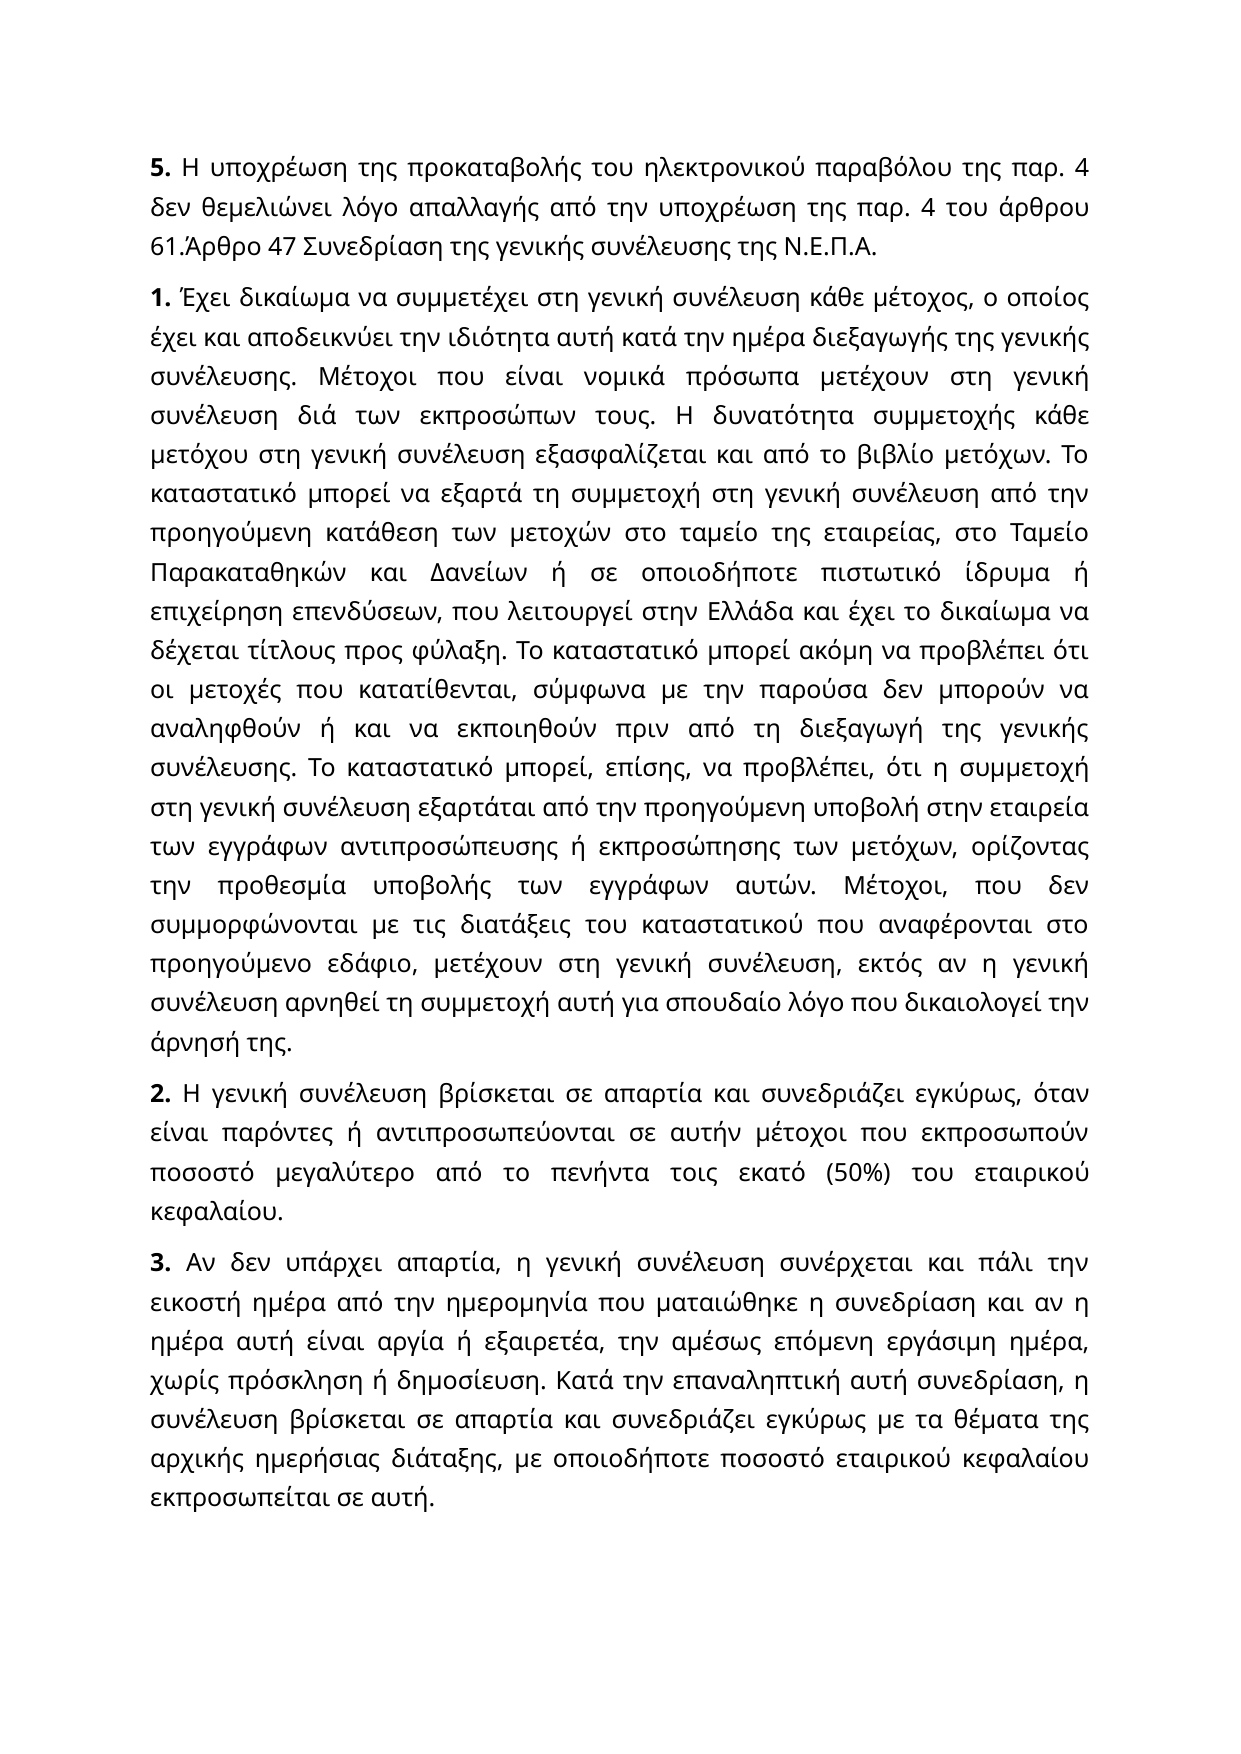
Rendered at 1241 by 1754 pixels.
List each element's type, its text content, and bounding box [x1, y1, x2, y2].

text 5. Η υποχρέωση της προκαταβολής του ηλεκτρονικού παραβόλου της παρ. 4 δεν θεμελιώνει λόγο απαλλαγής από την υποχρέωση της παρ. 4 του άρθρου 61.Άρθρο 47 Συνεδρίαση της γενικής συνέλευσης της Ν.Ε.Π.Α. [150, 150, 1090, 262]
text 3. Αν δεν υπάρχει απαρτία, η γενική συνέλευση συνέρχεται και πάλι την εικοστή ημέρα από την ημερομηνία που ματαιώθηκε η συνεδρίαση και αν η ημέρα αυτή είναι αργία ή εξαιρετέα, την αμέσως επόμενη εργάσιμη ημέρα, χωρίς πρόσκληση ή δημοσίευση. Κατά την επαναληπτική αυτή συνεδρίαση, η συνέλευση βρίσκεται σε απαρτία και συνεδριάζει εγκύρως με τα θέματα της αρχικής ημερήσιας διάταξης, με οποιοδήποτε ποσοστό εταιρικού κεφαλαίου εκπροσωπείται σε αυτή. [150, 1245, 1090, 1514]
text 2. Η γενική συνέλευση βρίσκεται σε απαρτία και συνεδριάζει εγκύρως, όταν είναι παρόντες ή αντιπροσωπεύονται σε αυτήν μέτοχοι που εκπροσωπούν ποσοστό μεγαλύτερο από το πενήντα τοις εκατό (50%) του εταιρικού κεφαλαίου. [150, 1076, 1090, 1227]
text 1. Έχει δικαίωμα να συμμετέχει στη γενική συνέλευση κάθε μέτοχος, o οποίος έχει και αποδεικνύει την ιδιότητα αυτή κατά την ημέρα διεξαγωγής της γενικής συνέλευσης. Μέτοχοι που είναι νομικά πρόσωπα μετέχουν στη γενική συνέλευση διά των εκπροσώπων τους. Η δυνατότητα συμμετοχής κάθε μετόχου στη γενική συνέλευση εξασφαλίζεται και από το βιβλίο μετόχων. Το καταστατικό μπορεί να εξαρτά τη συμμετοχή στη γενική συνέλευση από την προηγούμενη κατάθεση των μετοχών στο ταμείο της εταιρείας, στο Ταμείο Παρακαταθηκών και Δανείων ή σε οποιοδήποτε πιστωτικό ίδρυμα ή επιχείρηση επενδύσεων, που λειτουργεί στην Ελλάδα και έχει το δικαίωμα να δέχεται τίτλους προς φύλαξη. Το καταστατικό μπορεί ακόμη να προβλέπει ότι οι μετοχές που κατατίθενται, σύμφωνα με την παρούσα δεν μπορούν να αναληφθούν ή και να εκποιηθούν πριν από τη διεξαγωγή της γενικής συνέλευσης. Το καταστατικό μπορεί, επίσης, να προβλέπει, ότι η συμμετοχή στη γενική συνέλευση εξαρτάται από την προηγούμενη υποβολή στην εταιρεία των εγγράφων αντιπροσώπευσης ή εκπροσώπησης των μετόχων, ορίζοντας την προθεσμία υποβολής των εγγράφων αυτών. Μέτοχοι, που δεν συμμορφώνονται με τις διατάξεις του καταστατικού που αναφέρονται στο προηγούμενο εδάφιο, μετέχουν στη γενική συνέλευση, εκτός αν η γενική συνέλευση αρνηθεί τη συμμετοχή αυτή για σπουδαίο λόγο που δικαιολογεί την άρνησή της. [150, 280, 1090, 1058]
